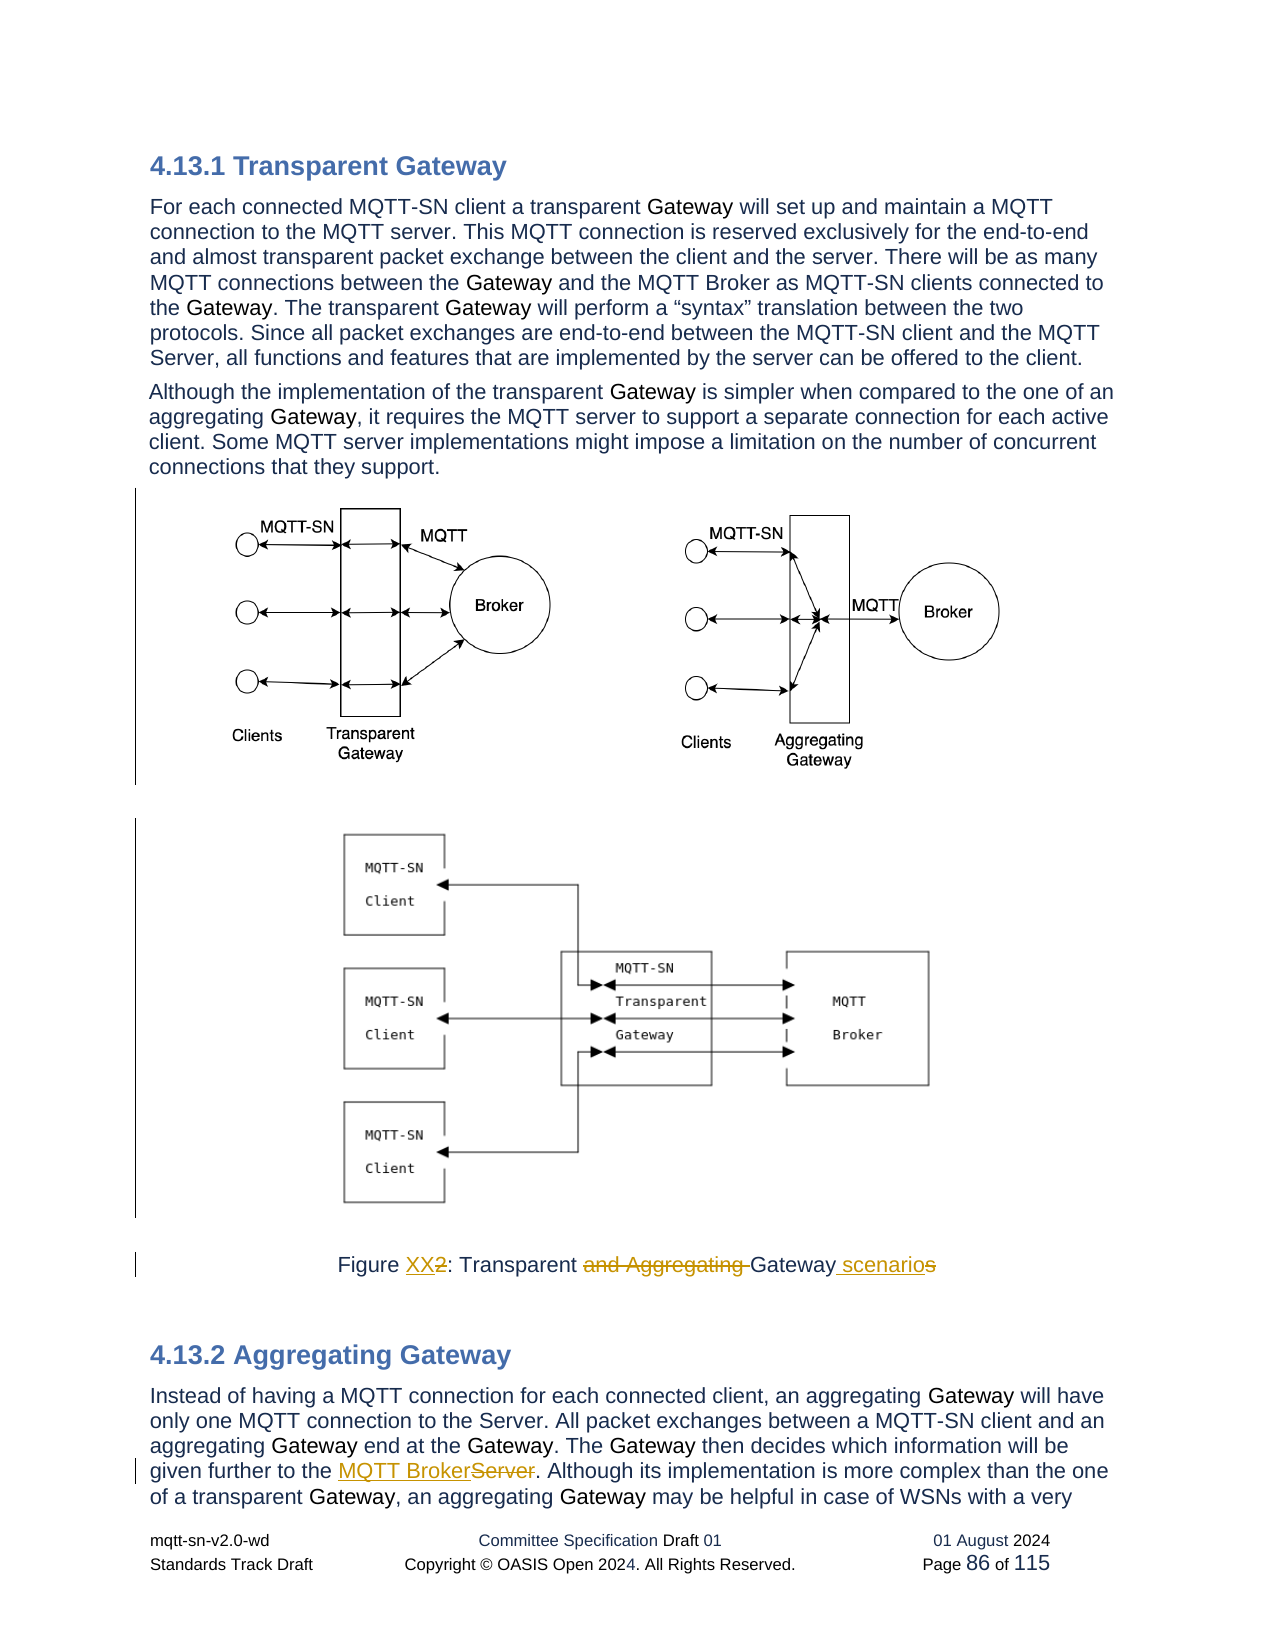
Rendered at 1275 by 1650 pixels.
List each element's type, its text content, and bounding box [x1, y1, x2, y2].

picture [209, 487, 1007, 785]
text Instead of having a MQTT connection for each connected client, an aggregating Gateway will have only one MQTT connection to the Server. All packet exchanges between a MQTT-SN client and an aggregating Gateway end at the Gateway. The Gateway then decides which information will be given further to the MQTT Broker. Although its implementation is more complex than the one of a transparent Gateway, an aggregating Gateway may be helpful in case of WSNs with a very [149, 1383, 1124, 1509]
picture [336, 818, 937, 1219]
subtitle 4.13.2 Aggregating Gateway [150, 1339, 1124, 1370]
text Although the implementation of the transparent Gateway is simpler when compared to the one of an aggregating Gateway, it requires the MQTT server to support a separate connection for each active client. Some MQTT server implementations might impose a limitation on the number of concurrent connections that they support. [148, 378, 1124, 479]
subtitle 4.13.1 Transparent Gateway [150, 150, 1124, 181]
text For each connected MQTT-SN client a transparent Gateway will set up and maintain a MQTT connection to the MQTT server. This MQTT connection is reserved exclusively for the end-to-end and almost transparent packet exchange between the client and the server. There will be as many MQTT connections between the Gateway and the MQTT Broker as MQTT-SN clients connected to the Gateway. The transparent Gateway will perform a “syntax” translation between the two protocols. Since all packet exchanges are end-to-end between the MQTT-SN client and the MQTT Server, all functions and features that are implemented by the server can be offered to the client. [149, 194, 1124, 370]
text Figure XX: Transparent Gateway scenario [148, 1252, 1124, 1277]
